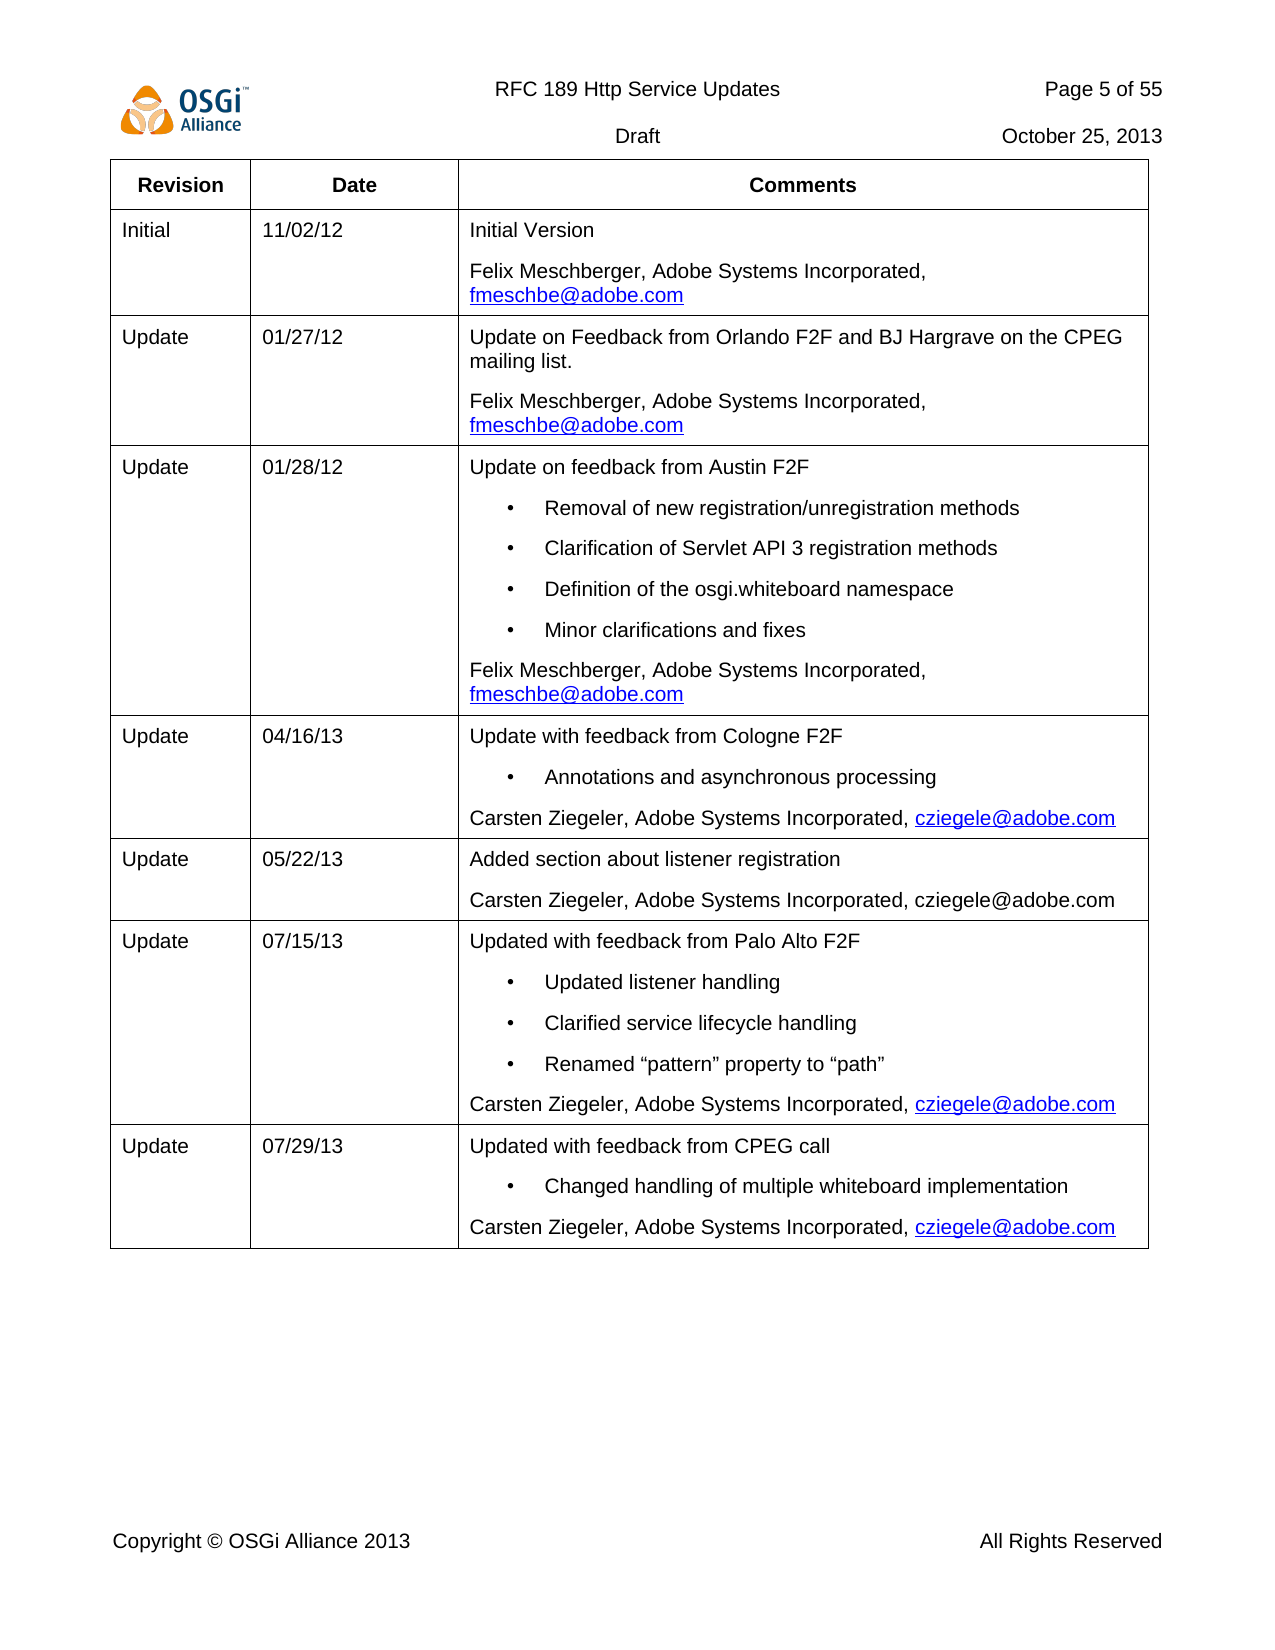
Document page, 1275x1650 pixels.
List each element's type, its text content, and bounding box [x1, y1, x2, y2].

table_cell Added section about listener registration Carsten Ziegeler, Adobe Systems Incorporated, cziegele@adobe.com [459, 839, 1148, 920]
table_cell Initial [111, 210, 250, 315]
table_cell Update [111, 839, 250, 920]
table_cell Update on Feedback from Orlando F2F and BJ Hargrave on the CPEG mailing list. Felix Meschberger, Adobe Systems Incorporated, fmeschbe@adobe.com [459, 316, 1148, 445]
table_header Comments [459, 160, 1148, 209]
table_cell Update on feedback from Austin F2F Removal of new registration/unregistration methods Clarification of Servlet API 3 registration methods Definition of the osgi.whiteboard namespace Minor clarifications and fixes Felix Meschberger, Adobe Systems Incorporated, fmeschbe@adobe.com [459, 446, 1148, 714]
table_cell 05/22/13 [251, 839, 458, 920]
table_cell 07/29/13 [251, 1125, 458, 1247]
table_header Date [251, 160, 458, 209]
table_cell Update [111, 921, 250, 1124]
table_cell Update [111, 446, 250, 714]
picture [113, 78, 257, 142]
table_cell 07/15/13 [251, 921, 458, 1124]
table_cell 04/16/13 [251, 716, 458, 838]
table_cell 01/28/12 [251, 446, 458, 714]
table_cell Update [111, 716, 250, 838]
table_cell Updated with feedback from Palo Alto F2F Updated listener handling Clarified service lifecycle handling Renamed “pattern” property to “path” Carsten Ziegeler, Adobe Systems Incorporated, cziegele@adobe.com [459, 921, 1148, 1124]
table_cell Updated with feedback from CPEG call Changed handling of multiple whiteboard implementation Carsten Ziegeler, Adobe Systems Incorporated, cziegele@adobe.com [459, 1125, 1148, 1247]
table_header Revision [111, 160, 250, 209]
table_cell Initial Version Felix Meschberger, Adobe Systems Incorporated, fmeschbe@adobe.com [459, 210, 1148, 315]
table_cell Update [111, 1125, 250, 1247]
table_cell 01/27/12 [251, 316, 458, 445]
table_cell Update [111, 316, 250, 445]
table_cell Update with feedback from Cologne F2F Annotations and asynchronous processing Carsten Ziegeler, Adobe Systems Incorporated, cziegele@adobe.com [459, 716, 1148, 838]
table_cell 11/02/12 [251, 210, 458, 315]
